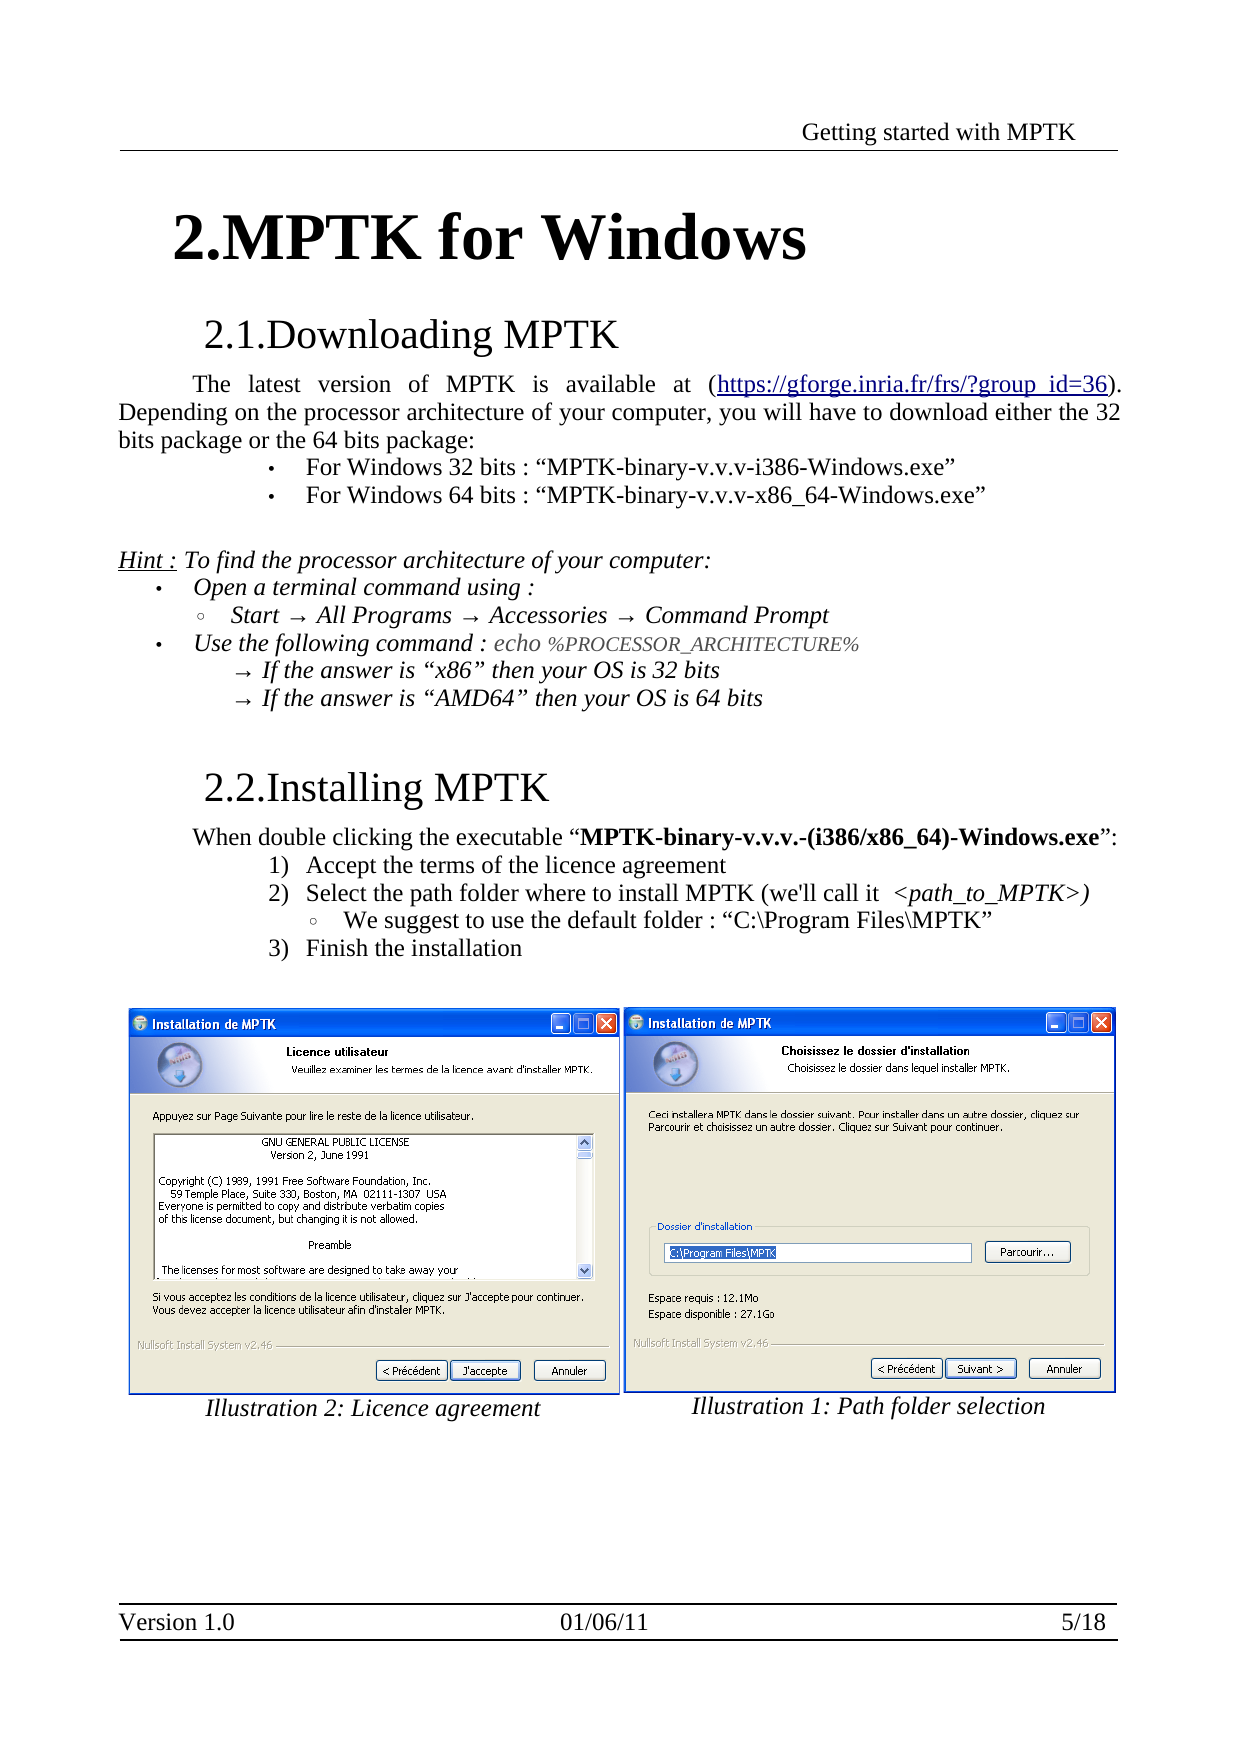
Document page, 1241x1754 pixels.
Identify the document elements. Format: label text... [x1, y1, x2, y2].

list Select the path folder where to install MPTK (we'll call it <path_to_MPTK>) [268, 879, 1122, 906]
list Open a terminal command using : [156, 573, 1122, 601]
list Finish the installation [268, 934, 1122, 962]
subtitle Installing MPTK [193, 765, 1122, 811]
list For Windows 32 bits : “MPTK-binary-v.v.v-i386-Windows.exe” [268, 453, 1122, 481]
text When double clicking the executable “MPTK-binary-v.v.v.-(i386/x86_64)-Windows.exe”: [118, 823, 1122, 851]
subtitle MPTK for Windows [156, 200, 1122, 274]
picture [128, 1008, 620, 1395]
subtitle Downloading MPTK [193, 312, 1122, 358]
text Illustration 1: Path folder selection [623, 1393, 1116, 1420]
list We suggest to use the default folder : “C:\Program Files\MPTK” [306, 906, 1122, 934]
picture [623, 1007, 1116, 1393]
list → If the answer is “x86” then your OS is 32 bits [193, 657, 1122, 684]
list Start → All Programs → Accessories → Command Prompt [193, 601, 1122, 629]
text Illustration 2: Licence agreement [128, 1395, 619, 1422]
list → If the answer is “AMD64” then your OS is 64 bits [193, 684, 1122, 712]
text The latest version of MPTK is available at (https://gforge.inria.fr/frs/?group_id=36). Depending on the processor architecture of your computer, you will have to download either the 32 bits package or the 64 bits package: [118, 370, 1122, 453]
list Accept the terms of the licence agreement [268, 851, 1122, 879]
text Hint : To find the processor architecture of your computer: [118, 546, 1122, 573]
list Use the following command : echo %PROCESSOR_ARCHITECTURE% [156, 629, 1122, 657]
list For Windows 64 bits : “MPTK-binary-v.v.v-x86_64-Windows.exe” [268, 481, 1122, 509]
